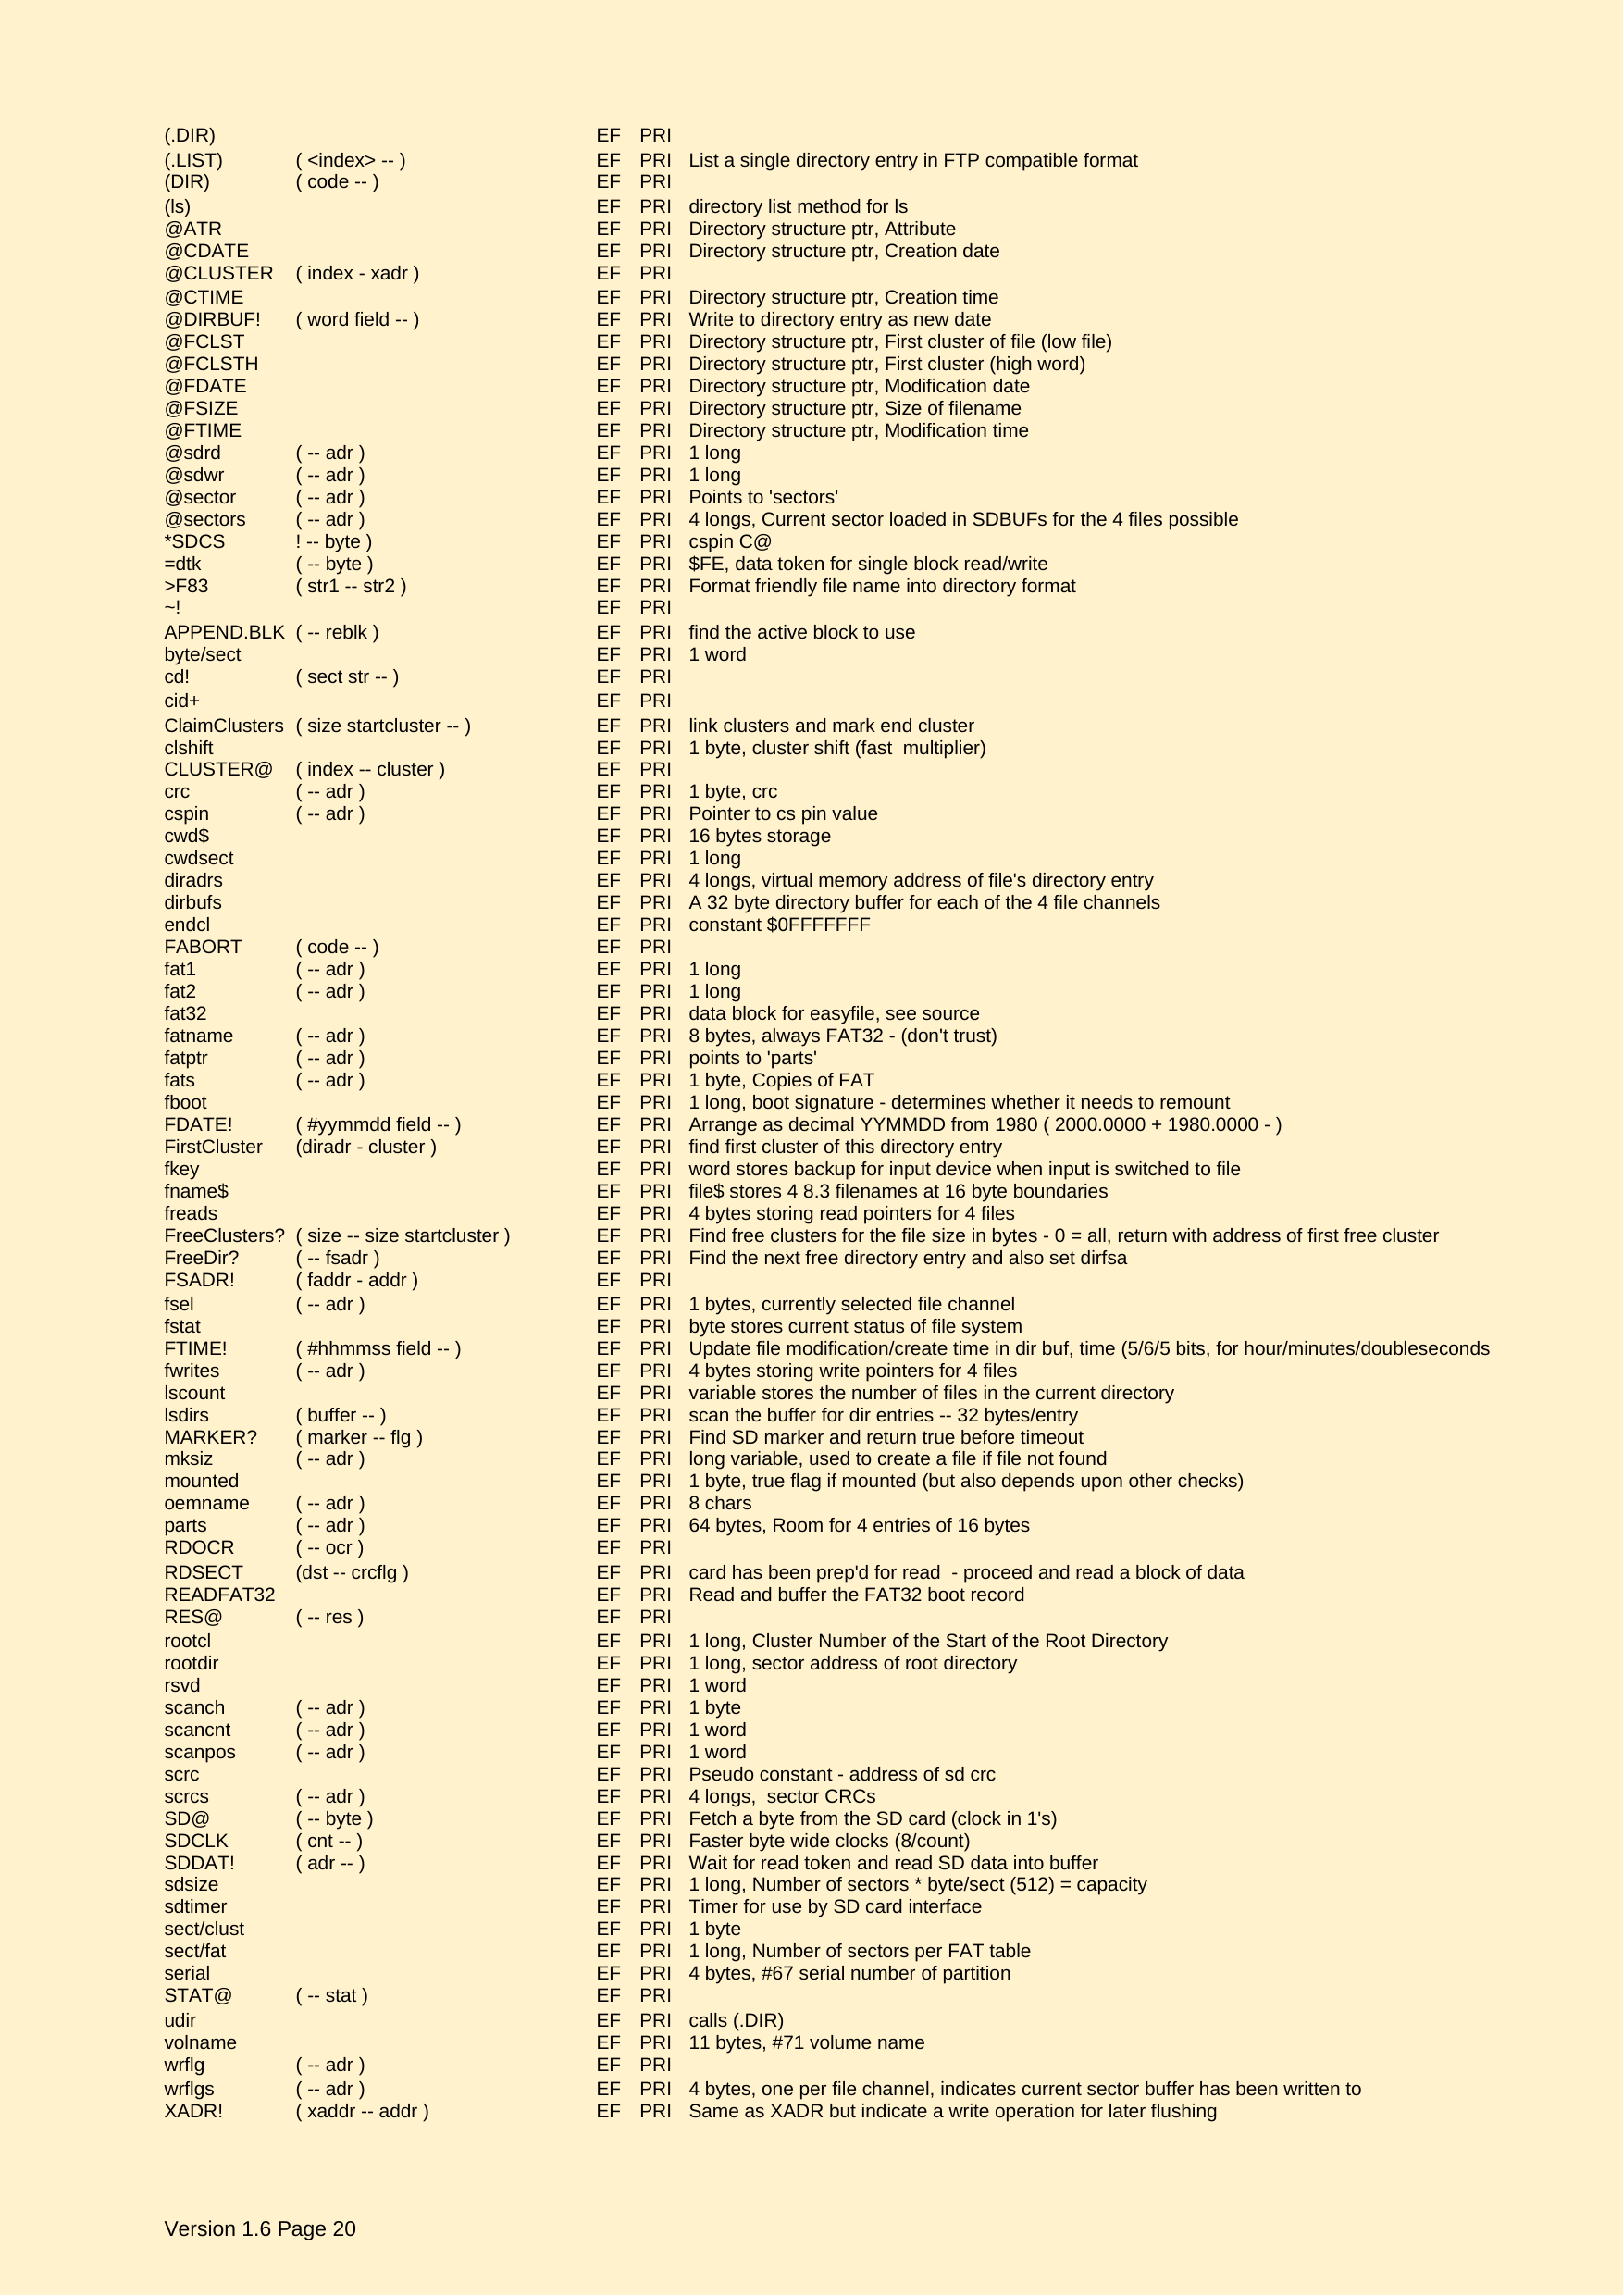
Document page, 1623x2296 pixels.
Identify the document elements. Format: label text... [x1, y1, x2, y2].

table_cell @sectors [164, 508, 295, 529]
table_cell wrflg [164, 2054, 295, 2078]
table_cell PRI [639, 1359, 688, 1381]
table_cell (ls) [164, 195, 295, 217]
table_cell 1 long, boot signature - determines whether it needs to remount [688, 1091, 1567, 1113]
table_cell PRI [639, 665, 688, 689]
table_cell EF [596, 596, 639, 621]
table_cell 1 byte, Copies of FAT [688, 1069, 1567, 1091]
table_cell scanpos [164, 1741, 295, 1762]
table_cell cwdsect [164, 847, 295, 869]
table_cell XADR! [164, 2100, 295, 2122]
table_cell [295, 2009, 596, 2030]
table_cell [688, 1606, 1567, 1630]
table_cell fat1 [164, 958, 295, 980]
table_cell PRI [639, 1962, 688, 1984]
table_cell PRI [639, 1069, 688, 1091]
table_cell [688, 936, 1567, 958]
table_cell 1 long, sector address of root directory [688, 1652, 1567, 1674]
table_cell PRI [639, 1785, 688, 1806]
table_cell [295, 1652, 596, 1674]
table_cell [295, 1202, 596, 1223]
table_cell fkey [164, 1158, 295, 1179]
table_cell [295, 2031, 596, 2053]
table_cell [295, 195, 596, 217]
table_cell =dtk [164, 552, 295, 574]
table_cell PRI [639, 217, 688, 240]
table_cell EF [596, 1895, 639, 1917]
table_cell PRI [639, 1403, 688, 1425]
table_cell EF [596, 148, 639, 170]
table_cell EF [596, 330, 639, 353]
table_cell EF [596, 1536, 639, 1561]
table_cell scancnt [164, 1719, 295, 1741]
table_cell Timer for use by SD card interface [688, 1895, 1567, 1917]
table_cell EF [596, 2100, 639, 2122]
table_cell [295, 869, 596, 891]
table_cell PRI [639, 419, 688, 441]
table_cell directory list method for ls [688, 195, 1567, 217]
table_cell EF [596, 1696, 639, 1719]
table_cell PRI [639, 1719, 688, 1741]
table_cell 4 longs, virtual memory address of file's directory entry [688, 869, 1567, 891]
table_cell EF [596, 1425, 639, 1447]
table_cell EF [596, 2031, 639, 2053]
table_cell EF [596, 195, 639, 217]
table_cell [295, 825, 596, 847]
table_cell ( -- adr ) [295, 441, 596, 464]
table_cell ( -- byte ) [295, 552, 596, 574]
table_cell dirbufs [164, 891, 295, 913]
table_cell PRI [639, 240, 688, 262]
table_cell PRI [639, 596, 688, 621]
table_cell PRI [639, 286, 688, 308]
table_cell Find free clusters for the file size in bytes - 0 = all, return with address of first free cluster [688, 1224, 1567, 1246]
table_cell 1 long, Cluster Number of the Start of the Root Directory [688, 1630, 1567, 1652]
table_cell EF [596, 419, 639, 441]
table_cell scrc [164, 1763, 295, 1784]
table_cell EF [596, 1069, 639, 1091]
table_cell EF [596, 1606, 639, 1630]
table_cell PRI [639, 170, 688, 195]
table_cell PRI [639, 464, 688, 485]
table_cell EF [596, 1917, 639, 1940]
table_cell PRI [639, 1851, 688, 1873]
table_cell ( index -- cluster ) [295, 758, 596, 780]
table_cell @FCLSTH [164, 353, 295, 375]
table_cell EF [596, 1113, 639, 1136]
table_cell PRI [639, 802, 688, 825]
table_cell PRI [639, 1091, 688, 1113]
table_cell 1 long [688, 958, 1567, 980]
table_cell APPEND.BLK [164, 621, 295, 643]
table_cell EF [596, 124, 639, 148]
table_cell FABORT [164, 936, 295, 958]
table_cell EF [596, 736, 639, 758]
table_cell @FDATE [164, 375, 295, 397]
table_cell [688, 124, 1567, 148]
table_cell scan the buffer for dir entries -- 32 bytes/entry [688, 1403, 1567, 1425]
table_cell [295, 847, 596, 869]
table_cell ( -- adr ) [295, 508, 596, 529]
table_cell rootcl [164, 1630, 295, 1652]
table_cell ( -- adr ) [295, 1069, 596, 1091]
table_cell EF [596, 530, 639, 552]
table_cell PRI [639, 1583, 688, 1605]
table_cell EF [596, 1158, 639, 1179]
table_cell EF [596, 1024, 639, 1047]
table_cell EF [596, 574, 639, 596]
table_cell cwd$ [164, 825, 295, 847]
table_cell points to 'parts' [688, 1047, 1567, 1069]
table_cell EF [596, 1763, 639, 1784]
table_cell EF [596, 1674, 639, 1696]
table_cell PRI [639, 1807, 688, 1829]
table_cell EF [596, 1851, 639, 1873]
table_cell 4 bytes storing read pointers for 4 files [688, 1202, 1567, 1223]
table_cell fatname [164, 1024, 295, 1047]
table_cell word stores backup for input device when input is switched to file [688, 1158, 1567, 1179]
table_cell ( word field -- ) [295, 308, 596, 330]
table_cell EF [596, 689, 639, 714]
table_cell [688, 1536, 1567, 1561]
table_cell [295, 596, 596, 621]
table_cell find first cluster of this directory entry [688, 1136, 1567, 1158]
table_cell [688, 596, 1567, 621]
table_cell fname$ [164, 1180, 295, 1201]
table_cell [295, 736, 596, 758]
table_cell FreeDir? [164, 1246, 295, 1268]
table_cell ( xaddr -- addr ) [295, 2100, 596, 2122]
table_cell EF [596, 980, 639, 1002]
table_cell EF [596, 758, 639, 780]
table_cell MARKER? [164, 1425, 295, 1447]
table_cell 1 long, Number of sectors per FAT table [688, 1940, 1567, 1962]
table_cell EF [596, 913, 639, 936]
table_cell 1 byte, true flag if mounted (but also depends upon other checks) [688, 1470, 1567, 1492]
table_cell @sdrd [164, 441, 295, 464]
table_cell FSADR! [164, 1268, 295, 1293]
table_cell ( index - xadr ) [295, 262, 596, 286]
table_cell ( marker -- flg ) [295, 1425, 596, 1447]
table_cell PRI [639, 2078, 688, 2100]
table_cell ( size -- size startcluster ) [295, 1224, 596, 1246]
table_cell ! -- byte ) [295, 530, 596, 552]
table_cell EF [596, 1136, 639, 1158]
table_cell PRI [639, 1382, 688, 1403]
table_cell FirstCluster [164, 1136, 295, 1158]
table_cell ( sect str -- ) [295, 665, 596, 689]
table_cell (.LIST) [164, 148, 295, 170]
table_cell Directory structure ptr, Attribute [688, 217, 1567, 240]
table_cell PRI [639, 1136, 688, 1158]
table_cell [295, 1940, 596, 1962]
table_cell EF [596, 1293, 639, 1315]
table_cell EF [596, 308, 639, 330]
table_cell ( -- adr ) [295, 1359, 596, 1381]
table_cell [295, 1583, 596, 1605]
table_cell 1 byte [688, 1696, 1567, 1719]
table_cell EF [596, 1652, 639, 1674]
table_cell FreeClusters? [164, 1224, 295, 1246]
table_cell [295, 1091, 596, 1113]
table_cell Pointer to cs pin value [688, 802, 1567, 825]
table_cell PRI [639, 689, 688, 714]
table_cell ( -- adr ) [295, 2078, 596, 2100]
table_cell @sector [164, 486, 295, 507]
table_cell [295, 375, 596, 397]
table_cell ( -- adr ) [295, 1024, 596, 1047]
table_cell EF [596, 1091, 639, 1113]
table_cell @FCLST [164, 330, 295, 353]
table_cell crc [164, 780, 295, 802]
table_cell PRI [639, 530, 688, 552]
table_cell EF [596, 1807, 639, 1829]
table_cell PRI [639, 1917, 688, 1940]
table_cell PRI [639, 1224, 688, 1246]
table_cell 8 bytes, always FAT32 - (don't trust) [688, 1024, 1567, 1047]
table_cell 4 longs, Current sector loaded in SDBUFs for the 4 files possible [688, 508, 1567, 529]
table_cell sdtimer [164, 1895, 295, 1917]
table_cell PRI [639, 552, 688, 574]
table_cell ( #hhmmss field -- ) [295, 1337, 596, 1359]
table_cell ( size startcluster -- ) [295, 714, 596, 736]
table_cell PRI [639, 1447, 688, 1470]
table_cell ( code -- ) [295, 936, 596, 958]
table_cell PRI [639, 1873, 688, 1895]
table_cell ( -- adr ) [295, 958, 596, 980]
table_cell ( -- adr ) [295, 1492, 596, 1514]
table_cell PRI [639, 1246, 688, 1268]
table_cell EF [596, 508, 639, 529]
table_cell ( -- adr ) [295, 1447, 596, 1470]
table_cell 1 word [688, 1741, 1567, 1762]
table_cell EF [596, 1583, 639, 1605]
table_cell PRI [639, 1940, 688, 1962]
table_cell 11 bytes, #71 volume name [688, 2031, 1567, 2053]
table_cell PRI [639, 2054, 688, 2078]
table_cell PRI [639, 375, 688, 397]
table_cell EF [596, 1470, 639, 1492]
table_cell PRI [639, 1696, 688, 1719]
table_cell [295, 1630, 596, 1652]
table_cell clshift [164, 736, 295, 758]
table_cell ( -- adr ) [295, 980, 596, 1002]
table_cell EF [596, 1002, 639, 1024]
table_cell ( -- stat ) [295, 1984, 596, 2009]
table_cell [295, 1962, 596, 1984]
table_cell RES@ [164, 1606, 295, 1630]
table_cell fstat [164, 1315, 295, 1336]
table_cell ( -- adr ) [295, 486, 596, 507]
table_cell volname [164, 2031, 295, 2053]
table_cell [295, 643, 596, 665]
table_cell EF [596, 958, 639, 980]
table_cell PRI [639, 958, 688, 980]
table_cell PRI [639, 847, 688, 869]
table_cell EF [596, 1202, 639, 1223]
table_cell EF [596, 1962, 639, 1984]
table_cell fwrites [164, 1359, 295, 1381]
table_cell EF [596, 1492, 639, 1514]
table_cell PRI [639, 1606, 688, 1630]
table_cell ( -- adr ) [295, 802, 596, 825]
table_cell EF [596, 936, 639, 958]
table_cell EF [596, 1337, 639, 1359]
table_cell PRI [639, 1024, 688, 1047]
table_cell EF [596, 1447, 639, 1470]
table_cell PRI [639, 262, 688, 286]
table_cell 4 bytes, one per file channel, indicates current sector buffer has been written to [688, 2078, 1567, 2100]
table_cell cid+ [164, 689, 295, 714]
table_cell PRI [639, 1293, 688, 1315]
table_cell Directory structure ptr, First cluster of file (low file) [688, 330, 1567, 353]
table_cell PRI [639, 980, 688, 1002]
table_cell PRI [639, 1895, 688, 1917]
table_cell ( cnt -- ) [295, 1829, 596, 1851]
table_cell PRI [639, 330, 688, 353]
table_cell Wait for read token and read SD data into buffer [688, 1851, 1567, 1873]
table_cell EF [596, 262, 639, 286]
table_cell PRI [639, 780, 688, 802]
table_cell EF [596, 375, 639, 397]
table_cell EF [596, 353, 639, 375]
table_cell mounted [164, 1470, 295, 1492]
table_cell EF [596, 714, 639, 736]
table_cell FTIME! [164, 1337, 295, 1359]
table_cell PRI [639, 195, 688, 217]
table_cell [295, 1002, 596, 1024]
table_cell byte stores current status of file system [688, 1315, 1567, 1336]
table_cell EF [596, 1224, 639, 1246]
table_cell [295, 419, 596, 441]
table_cell Pseudo constant - address of sd crc [688, 1763, 1567, 1784]
table_cell ( -- adr ) [295, 1047, 596, 1069]
table_cell PRI [639, 1561, 688, 1583]
table_cell 1 byte [688, 1917, 1567, 1940]
table_cell ( -- adr ) [295, 1514, 596, 1536]
table_cell 1 long [688, 441, 1567, 464]
table_cell Directory structure ptr, Creation time [688, 286, 1567, 308]
table_cell Find SD marker and return true before timeout [688, 1425, 1567, 1447]
table_cell @sdwr [164, 464, 295, 485]
table_cell EF [596, 240, 639, 262]
table_cell [295, 1470, 596, 1492]
table_cell EF [596, 1630, 639, 1652]
table_cell rsvd [164, 1674, 295, 1696]
table_cell PRI [639, 1514, 688, 1536]
table_cell PRI [639, 574, 688, 596]
table_cell (.DIR) [164, 124, 295, 148]
table_cell EF [596, 1829, 639, 1851]
table_cell A 32 byte directory buffer for each of the 4 file channels [688, 891, 1567, 913]
table_cell EF [596, 780, 639, 802]
table_cell EF [596, 665, 639, 689]
table_cell Directory structure ptr, Size of filename [688, 397, 1567, 419]
table_cell PRI [639, 1180, 688, 1201]
table_cell PRI [639, 1158, 688, 1179]
table_cell PRI [639, 1652, 688, 1674]
table_cell Directory structure ptr, Creation date [688, 240, 1567, 262]
table_cell 1 long [688, 980, 1567, 1002]
table_cell PRI [639, 1315, 688, 1336]
table_cell [295, 1895, 596, 1917]
table_cell @CTIME [164, 286, 295, 308]
table_cell variable stores the number of files in the current directory [688, 1382, 1567, 1403]
table_cell PRI [639, 913, 688, 936]
table_cell oemname [164, 1492, 295, 1514]
table_cell RDSECT [164, 1561, 295, 1583]
table_cell EF [596, 397, 639, 419]
table_cell (diradr - cluster ) [295, 1136, 596, 1158]
table_cell PRI [639, 1536, 688, 1561]
table_cell ( -- adr ) [295, 1696, 596, 1719]
table_cell [295, 397, 596, 419]
table_cell link clusters and mark end cluster [688, 714, 1567, 736]
table_cell EF [596, 552, 639, 574]
table_cell [295, 913, 596, 936]
table_cell PRI [639, 825, 688, 847]
table_cell [688, 665, 1567, 689]
table_cell PRI [639, 621, 688, 643]
table_cell ( code -- ) [295, 170, 596, 195]
table_cell [295, 353, 596, 375]
table_cell PRI [639, 714, 688, 736]
table_cell [295, 1180, 596, 1201]
table_cell EF [596, 802, 639, 825]
table_cell ( adr -- ) [295, 1851, 596, 1873]
table_cell [295, 1158, 596, 1179]
table_cell ( -- res ) [295, 1606, 596, 1630]
table_cell PRI [639, 758, 688, 780]
table_cell PRI [639, 1337, 688, 1359]
table_cell PRI [639, 397, 688, 419]
table_cell $FE, data token for single block read/write [688, 552, 1567, 574]
table_cell ( -- fsadr ) [295, 1246, 596, 1268]
table_cell EF [596, 2054, 639, 2078]
table_cell (DIR) [164, 170, 295, 195]
table_cell SDDAT! [164, 1851, 295, 1873]
table_cell scanch [164, 1696, 295, 1719]
table_cell fatptr [164, 1047, 295, 1069]
table_cell EF [596, 1514, 639, 1536]
table_cell cd! [164, 665, 295, 689]
table_cell fat2 [164, 980, 295, 1002]
table_cell STAT@ [164, 1984, 295, 2009]
table_cell [688, 758, 1567, 780]
table_cell EF [596, 2009, 639, 2030]
table_cell Read and buffer the FAT32 boot record [688, 1583, 1567, 1605]
table_cell card has been prep'd for read - proceed and read a block of data [688, 1561, 1567, 1583]
table_cell SD@ [164, 1807, 295, 1829]
table_cell sect/fat [164, 1940, 295, 1962]
table_cell EF [596, 1180, 639, 1201]
table_cell EF [596, 1047, 639, 1069]
table_cell 4 bytes storing write pointers for 4 files [688, 1359, 1567, 1381]
table_cell Faster byte wide clocks (8/count) [688, 1829, 1567, 1851]
table_cell serial [164, 1962, 295, 1984]
table_cell CLUSTER@ [164, 758, 295, 780]
table_cell 8 chars [688, 1492, 1567, 1514]
table_cell PRI [639, 2100, 688, 2122]
table_cell EF [596, 1403, 639, 1425]
table_cell PRI [639, 1470, 688, 1492]
table_cell @ATR [164, 217, 295, 240]
table_cell [295, 891, 596, 913]
table_cell EF [596, 170, 639, 195]
table_cell EF [596, 441, 639, 464]
table_cell PRI [639, 508, 688, 529]
table_cell scrcs [164, 1785, 295, 1806]
table_cell ~! [164, 596, 295, 621]
table_cell PRI [639, 1425, 688, 1447]
table_cell [295, 1315, 596, 1336]
table_cell [688, 1984, 1567, 2009]
table_cell Fetch a byte from the SD card (clock in 1's) [688, 1807, 1567, 1829]
table_cell ( -- byte ) [295, 1807, 596, 1829]
table_cell ( -- adr ) [295, 1741, 596, 1762]
table_cell ClaimClusters [164, 714, 295, 736]
table_cell [295, 217, 596, 240]
table_cell 16 bytes storage [688, 825, 1567, 847]
table_cell List a single directory entry in FTP compatible format [688, 148, 1567, 170]
table_cell fsel [164, 1293, 295, 1315]
table_cell freads [164, 1202, 295, 1223]
table_cell PRI [639, 1202, 688, 1223]
table_cell [295, 124, 596, 148]
table_cell *SDCS [164, 530, 295, 552]
table_cell lsdirs [164, 1403, 295, 1425]
table_cell EF [596, 2078, 639, 2100]
table_cell PRI [639, 1113, 688, 1136]
table_cell PRI [639, 486, 688, 507]
table_cell PRI [639, 1002, 688, 1024]
table_cell [295, 689, 596, 714]
table_cell PRI [639, 2031, 688, 2053]
table_cell find the active block to use [688, 621, 1567, 643]
table_cell EF [596, 1873, 639, 1895]
table_cell lscount [164, 1382, 295, 1403]
table_cell EF [596, 1246, 639, 1268]
table_cell PRI [639, 1741, 688, 1762]
table_cell Directory structure ptr, First cluster (high word) [688, 353, 1567, 375]
table_cell SDCLK [164, 1829, 295, 1851]
table_cell PRI [639, 736, 688, 758]
table_cell PRI [639, 1268, 688, 1293]
table_cell PRI [639, 869, 688, 891]
table_cell EF [596, 464, 639, 485]
table_cell EF [596, 1382, 639, 1403]
table_cell Update file modification/create time in dir buf, time (5/6/5 bits, for hour/minutes/doubleseconds [688, 1337, 1567, 1359]
table_cell diradrs [164, 869, 295, 891]
table_cell udir [164, 2009, 295, 2030]
table_cell EF [596, 847, 639, 869]
table_cell ( faddr - addr ) [295, 1268, 596, 1293]
table_cell ( -- adr ) [295, 1293, 596, 1315]
table_cell Write to directory entry as new date [688, 308, 1567, 330]
table_cell data block for easyfile, see source [688, 1002, 1567, 1024]
table_cell PRI [639, 1674, 688, 1696]
table_cell ( buffer -- ) [295, 1403, 596, 1425]
table_cell ( <index> -- ) [295, 148, 596, 170]
table_cell EF [596, 891, 639, 913]
table_cell ( #yymmdd field -- ) [295, 1113, 596, 1136]
table_cell PRI [639, 308, 688, 330]
table_cell 1 word [688, 1674, 1567, 1696]
table_cell >F83 [164, 574, 295, 596]
table_cell EF [596, 1268, 639, 1293]
table_cell EF [596, 1315, 639, 1336]
table_cell calls (.DIR) [688, 2009, 1567, 2030]
table_cell ( str1 -- str2 ) [295, 574, 596, 596]
table_cell Directory structure ptr, Modification time [688, 419, 1567, 441]
table_cell Same as XADR but indicate a write operation for later flushing [688, 2100, 1567, 2122]
table_cell EF [596, 217, 639, 240]
table_cell Find the next free directory entry and also set dirfsa [688, 1246, 1567, 1268]
table_cell EF [596, 643, 639, 665]
table_cell sect/clust [164, 1917, 295, 1940]
table_cell 1 bytes, currently selected file channel [688, 1293, 1567, 1315]
table_cell PRI [639, 2009, 688, 2030]
table_cell @CLUSTER [164, 262, 295, 286]
table_cell EF [596, 621, 639, 643]
table_cell [295, 1763, 596, 1784]
table_cell (dst -- crcflg ) [295, 1561, 596, 1583]
table_cell fat32 [164, 1002, 295, 1024]
table_cell 1 long [688, 847, 1567, 869]
table_cell endcl [164, 913, 295, 936]
table_cell @FTIME [164, 419, 295, 441]
table_cell EF [596, 1359, 639, 1381]
table_cell PRI [639, 891, 688, 913]
table_cell @FSIZE [164, 397, 295, 419]
table_cell ( -- adr ) [295, 2054, 596, 2078]
table_cell ( -- adr ) [295, 1785, 596, 1806]
table_cell [688, 170, 1567, 195]
table_cell Directory structure ptr, Modification date [688, 375, 1567, 397]
table_cell 1 word [688, 1719, 1567, 1741]
table_cell 1 long, Number of sectors * byte/sect (512) = capacity [688, 1873, 1567, 1895]
table_cell PRI [639, 1492, 688, 1514]
table_cell cspin [164, 802, 295, 825]
table_cell PRI [639, 148, 688, 170]
table_cell PRI [639, 1984, 688, 2009]
table_cell 4 longs, sector CRCs [688, 1785, 1567, 1806]
table_cell PRI [639, 353, 688, 375]
table_cell PRI [639, 936, 688, 958]
table_cell PRI [639, 643, 688, 665]
table_cell 1 long [688, 464, 1567, 485]
table_cell parts [164, 1514, 295, 1536]
table_cell ( -- adr ) [295, 780, 596, 802]
table_cell PRI [639, 124, 688, 148]
table_cell @CDATE [164, 240, 295, 262]
table_cell PRI [639, 1763, 688, 1784]
table_cell rootdir [164, 1652, 295, 1674]
table_cell [688, 1268, 1567, 1293]
table_cell [688, 2054, 1567, 2078]
table_cell ( -- adr ) [295, 464, 596, 485]
table_cell FDATE! [164, 1113, 295, 1136]
table_cell EF [596, 286, 639, 308]
table_cell [688, 689, 1567, 714]
table_cell constant $0FFFFFFF [688, 913, 1567, 936]
table_cell [295, 240, 596, 262]
table_cell 64 bytes, Room for 4 entries of 16 bytes [688, 1514, 1567, 1536]
table_cell EF [596, 1984, 639, 2009]
table_cell 1 byte, cluster shift (fast multiplier) [688, 736, 1567, 758]
table_cell RDOCR [164, 1536, 295, 1561]
table_cell Points to 'sectors' [688, 486, 1567, 507]
table_cell fboot [164, 1091, 295, 1113]
table_cell @DIRBUF! [164, 308, 295, 330]
table_cell [688, 262, 1567, 286]
table_cell file$ stores 4 8.3 filenames at 16 byte boundaries [688, 1180, 1567, 1201]
table_cell [295, 1873, 596, 1895]
table_cell [295, 1917, 596, 1940]
table_cell 1 byte, crc [688, 780, 1567, 802]
table_cell [295, 1674, 596, 1696]
table_cell 1 word [688, 643, 1567, 665]
table_cell EF [596, 1940, 639, 1962]
table_cell sdsize [164, 1873, 295, 1895]
table_cell cspin C@ [688, 530, 1567, 552]
table_cell EF [596, 1741, 639, 1762]
table_cell Arrange as decimal YYMMDD from 1980 ( 2000.0000 + 1980.0000 - ) [688, 1113, 1567, 1136]
table_cell PRI [639, 1630, 688, 1652]
table_cell 4 bytes, #67 serial number of partition [688, 1962, 1567, 1984]
table_cell mksiz [164, 1447, 295, 1470]
table_cell byte/sect [164, 643, 295, 665]
table_cell [295, 286, 596, 308]
table_cell EF [596, 869, 639, 891]
table_cell EF [596, 1719, 639, 1741]
table_cell fats [164, 1069, 295, 1091]
table_cell PRI [639, 1829, 688, 1851]
table_cell PRI [639, 1047, 688, 1069]
table_cell READFAT32 [164, 1583, 295, 1605]
table_cell long variable, used to create a file if file not found [688, 1447, 1567, 1470]
table_cell Format friendly file name into directory format [688, 574, 1567, 596]
table_cell [295, 1382, 596, 1403]
table_cell EF [596, 1785, 639, 1806]
table_cell PRI [639, 441, 688, 464]
table_cell EF [596, 1561, 639, 1583]
table_cell ( -- adr ) [295, 1719, 596, 1741]
table_cell ( -- ocr ) [295, 1536, 596, 1561]
table_cell EF [596, 825, 639, 847]
table_cell [295, 330, 596, 353]
table_cell EF [596, 486, 639, 507]
table_cell wrflgs [164, 2078, 295, 2100]
table_cell ( -- reblk ) [295, 621, 596, 643]
